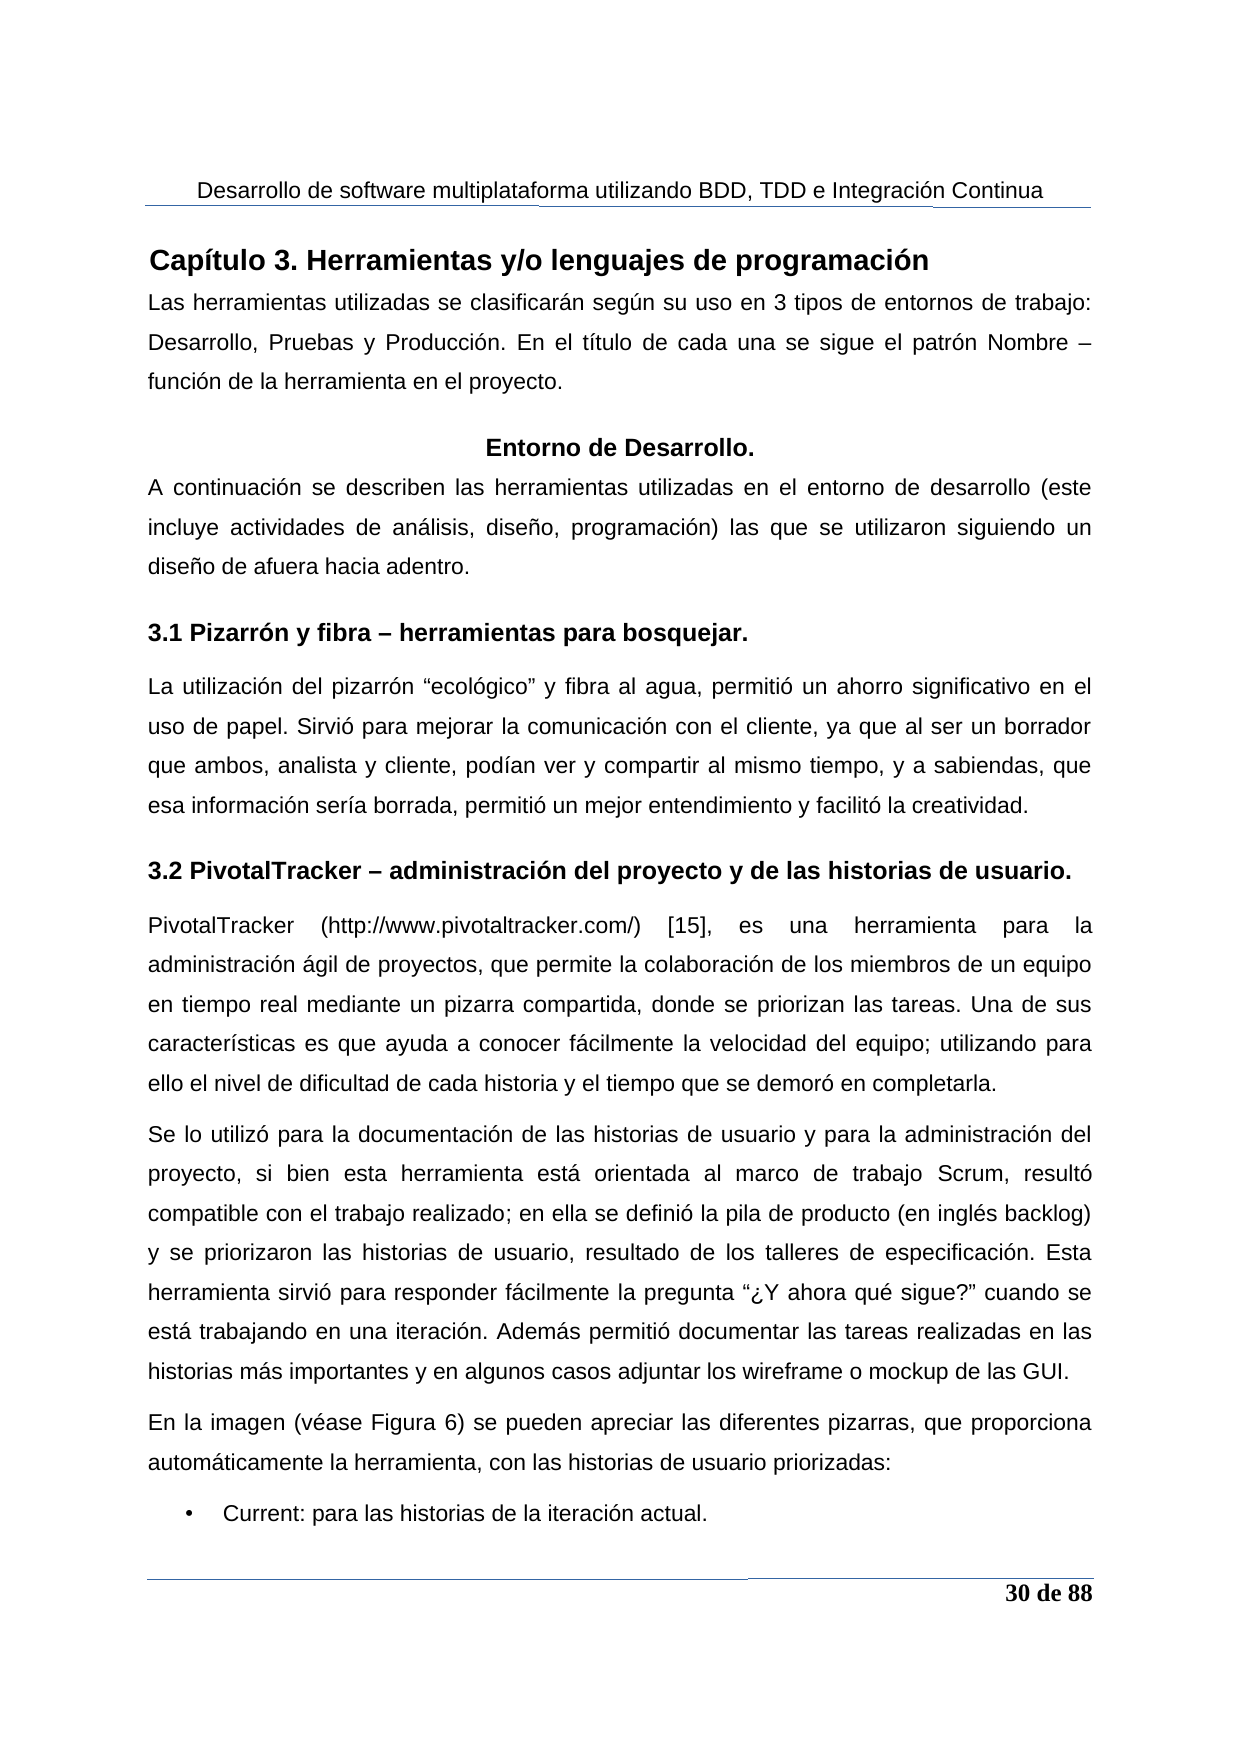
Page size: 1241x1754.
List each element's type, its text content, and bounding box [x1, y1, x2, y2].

text A continuación se describen las herramientas utilizadas en el entorno de desarrollo (este incluye actividades de análisis, diseño, programación) las que se utilizaron siguiendo un diseño de afuera hacia adentro. [148, 474, 1093, 579]
text Se lo utilizó para la documentación de las historias de usuario y para la administración del proyecto, si bien esta herramienta está orientada al marco de trabajo Scrum, resultó compatible con el trabajo realizado; en ella se definió la pila de producto (en inglés backlog) y se priorizaron las historias de usuario, resultado de los talleres de especificación. Esta herramienta sirvió para responder fácilmente la pregunta “¿Y ahora qué sigue?” cuando se está trabajando en una iteración. Además permitió documentar las tareas realizadas en las historias más importantes y en algunos casos adjuntar los wireframe o mockup de las GUI. [148, 1121, 1093, 1384]
text PivotalTracker (http://www.pivotaltracker.com/) [15], es una herramienta para la administración ágil de proyectos, que permite la colaboración de los miembros de un equipo en tiempo real mediante un pizarra compartida, donde se priorizan las tareas. Una de sus características es que ayuda a conocer fácilmente la velocidad del equipo; utilizando para ello el nivel de dificultad de cada historia y el tiempo que se demoró en completarla. [148, 912, 1093, 1096]
subtitle 3.2 PivotalTracker – administración del proyecto y de las historias de usuario. [148, 856, 1093, 885]
subtitle Entorno de Desarrollo. [148, 433, 1093, 462]
text La utilización del pizarrón “ecológico” y fibra al agua, permitió un ahorro significativo en el uso de papel. Sirvió para mejorar la comunicación con el cliente, ya que al ser un borrador que ambos, analista y cliente, podían ver y compartir al mismo tiempo, y a sabiendas, que esa información sería borrada, permitió un mejor entendimiento y facilitó la creatividad. [148, 673, 1093, 818]
text Las herramientas utilizadas se clasificarán según su uso en 3 tipos de entornos de trabajo: Desarrollo, Pruebas y Producción. En el título de cada una se sigue el patrón Nombre – función de la herramienta en el proyecto. [148, 289, 1093, 395]
list Current: para las historias de la iteración actual. [185, 1500, 1093, 1526]
text En la imagen (véase Figura 6) se pueden apreciar las diferentes pizarras, que proporciona automáticamente la herramienta, con las historias de usuario priorizadas: [148, 1409, 1093, 1475]
subtitle Capítulo 3. Herramientas y/o lenguajes de programación [148, 243, 1093, 277]
subtitle 3.1 Pizarrón y fibra – herramientas para bosquejar. [148, 617, 1093, 646]
